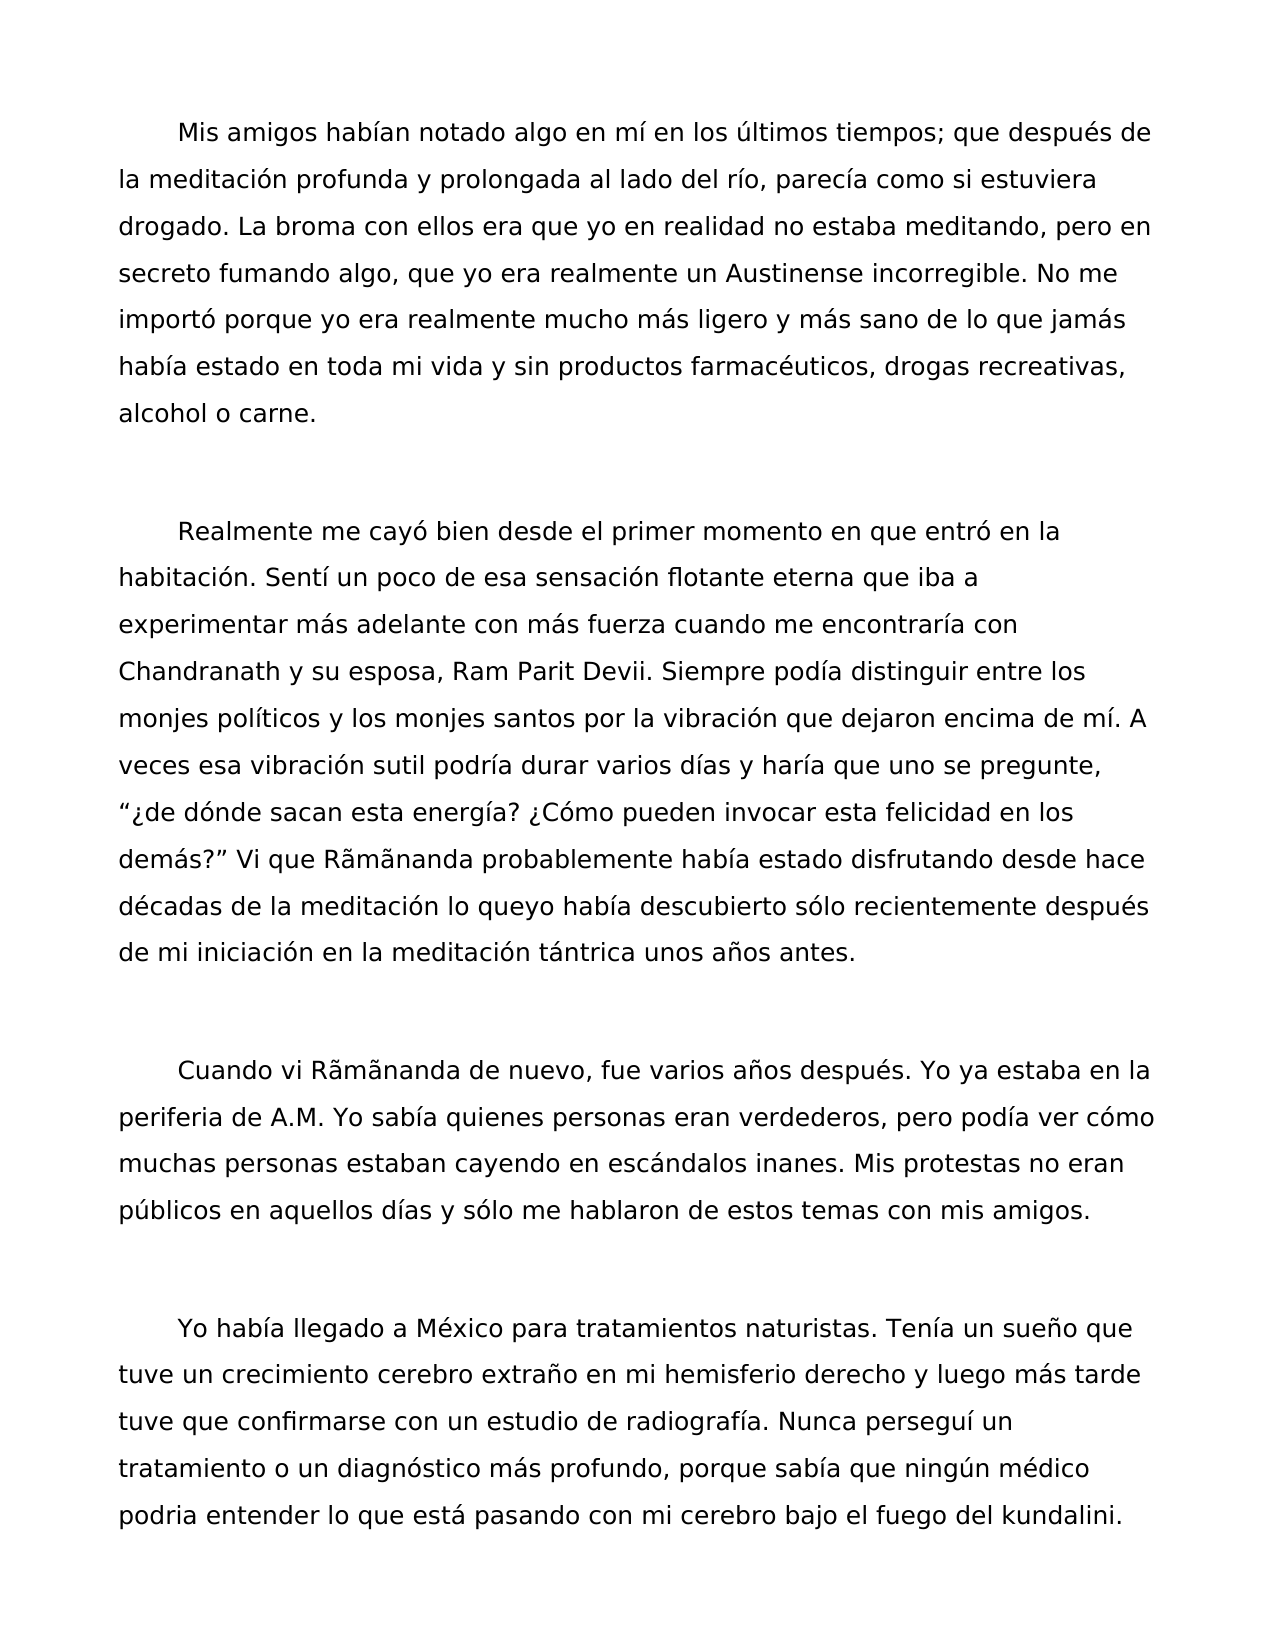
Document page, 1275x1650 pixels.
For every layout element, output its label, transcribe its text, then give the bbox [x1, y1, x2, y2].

text Cuando vi Rãmãnanda de nuevo, fue varios años después. Yo ya estaba en la periferia de A.M. Yo sabía quienes personas eran verdederos, pero podía ver cómo muchas personas estaban cayendo en escándalos inanes. Mis protestas no eran públicos en aquellos días y sólo me hablaron de estos temas con mis amigos. [118, 1056, 1157, 1226]
text Mis amigos habían notado algo en mí en los últimos tiempos; que después de la meditación profunda y prolongada al lado del río, parecía como si estuviera drogado. La broma con ellos era que yo en realidad no estaba meditando, pero en secreto fumando algo, que yo era realmente un Austinense incorregible. No me importó porque yo era realmente mucho más ligero y más sano de lo que jamás había estado en toda mi vida y sin productos farmacéuticos, drogas recreativas, alcohol o carne. [118, 118, 1157, 428]
text Realmente me cayó bien desde el primer momento en que entró en la habitación. Sentí un poco de esa sensación flotante eterna que iba a experimentar más adelante con más fuerza cuando me encontraría con Chandranath y su esposa, Ram Parit Devii. Siempre podía distinguir entre los monjes políticos y los monjes santos por la vibración que dejaron encima de mí. A veces esa vibración sutil podría durar varios días y haría que uno se pregunte, “¿de dónde sacan esta energía? ¿Cómo pueden invocar esta felicidad en los demás?” Vi que Rãmãnanda probablemente había estado disfrutando desde hace décadas de la meditación lo queyo había descubierto sólo recientemente después de mi iniciación en la meditación tántrica unos años antes. [118, 517, 1157, 968]
text Yo había llegado a México para tratamientos naturistas. Tenía un sueño que tuve un crecimiento cerebro extraño en mi hemisferio derecho y luego más tarde tuve que confirmarse con un estudio de radiografía. Nunca perseguí un tratamiento o un diagnóstico más profundo, porque sabía que ningún médico podria entender lo que está pasando con mi cerebro bajo el fuego del kundalini. [118, 1314, 1157, 1530]
